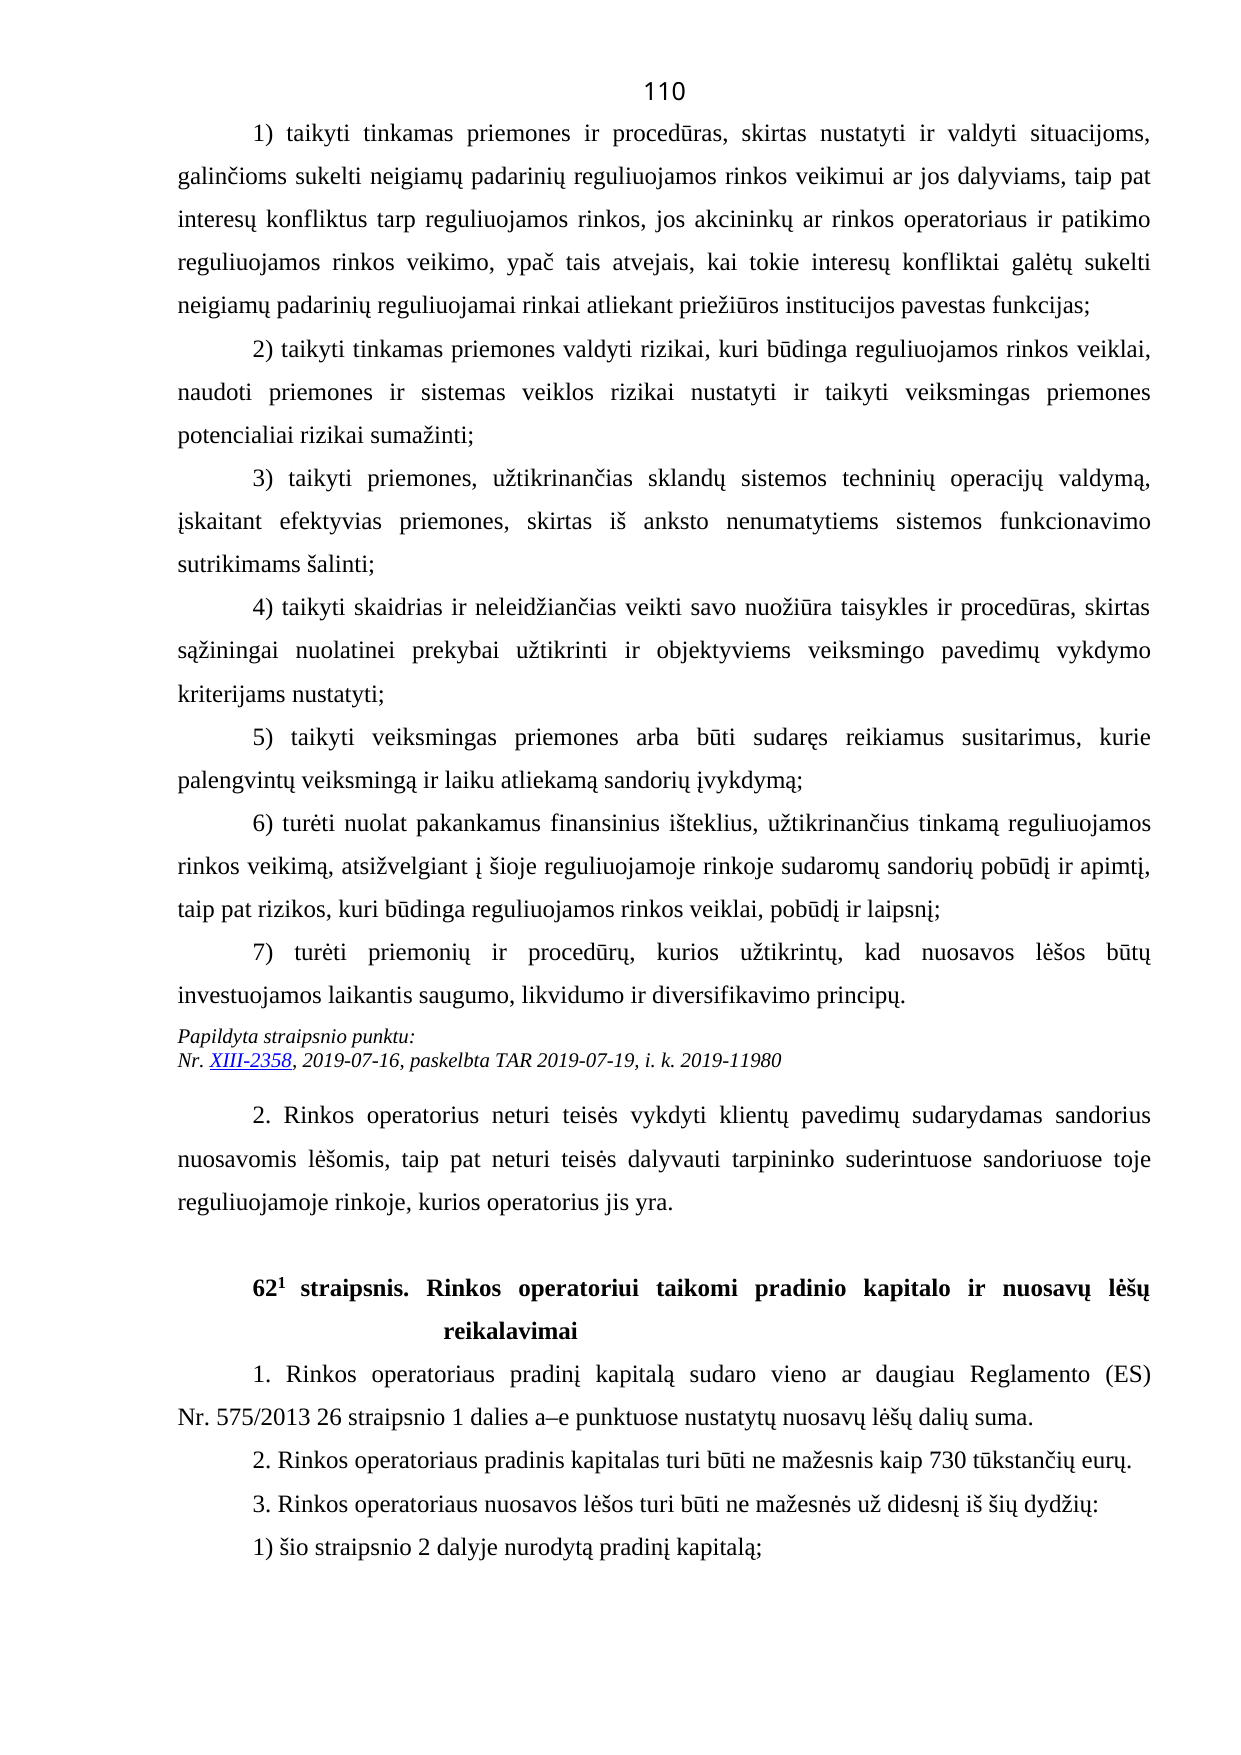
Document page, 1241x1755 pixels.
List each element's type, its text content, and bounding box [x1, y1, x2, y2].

text 2. Rinkos operatorius neturi teisės vykdyti klientų pavedimų sudarydamas sandorius nuosavomis lėšomis, taip pat neturi teisės dalyvauti tarpininko suderintuose sandoriuose toje reguliuojamoje rinkoje, kurios operatorius jis yra. [177, 1101, 1152, 1216]
text 5) taikyti veiksmingas priemones arba būti sudaręs reikiamus susitarimus, kurie palengvintų veiksmingą ir laiku atliekamą sandorių įvykdymą; [177, 722, 1152, 794]
text 2. Rinkos operatoriaus pradinis kapitalas turi būti ne mažesnis kaip 730 tūkstančių eurų. [177, 1446, 1152, 1474]
text 6) turėti nuolat pakankamus finansinius išteklius, užtikrinančius tinkamą reguliuojamos rinkos veikimą, atsižvelgiant į šioje reguliuojamoje rinkoje sudaromų sandorių pobūdį ir apimtį, taip pat rizikos, kuri būdinga reguliuojamos rinkos veiklai, pobūdį ir laipsnį; [177, 808, 1152, 923]
text 1. Rinkos operatoriaus pradinį kapitalą sudaro vieno ar daugiau Reglamento (ES) Nr. 575/2013 26 straipsnio 1 dalies a–e punktuose nustatytų nuosavų lėšų dalių suma. [177, 1359, 1152, 1431]
text 3) taikyti priemones, užtikrinančias sklandų sistemos techninių operacijų valdymą, įskaitant efektyvias priemones, skirtas iš anksto nenumatytiems sistemos funkcionavimo sutrikimams šalinti; [177, 463, 1152, 578]
text 1) taikyti tinkamas priemones ir procedūras, skirtas nustatyti ir valdyti situacijoms, galinčioms sukelti neigiamų padarinių reguliuojamos rinkos veikimui ar jos dalyviams, taip pat interesų konfliktus tarp reguliuojamos rinkos, jos akcininkų ar rinkos operatoriaus ir patikimo reguliuojamos rinkos veikimo, ypač tais atvejais, kai tokie interesų konfliktai galėtų sukelti neigiamų padarinių reguliuojamai rinkai atliekant priežiūros institucijos pavestas funkcijas; [177, 118, 1152, 319]
text 3. Rinkos operatoriaus nuosavos lėšos turi būti ne mažesnės už didesnį iš šių dydžių: [177, 1489, 1152, 1517]
text 2) taikyti tinkamas priemones valdyti rizikai, kuri būdinga reguliuojamos rinkos veiklai, naudoti priemones ir sistemas veiklos rizikai nustatyti ir taikyti veiksmingas priemones potencialiai rizikai sumažinti; [177, 334, 1152, 449]
text 621 straipsnis. Rinkos operatoriui taikomi pradinio kapitalo ir nuosavų lėšų reikalavimai [252, 1273, 1152, 1345]
text Papildyta straipsnio punktu: [177, 1024, 1152, 1048]
text 1) šio straipsnio 2 dalyje nurodytą pradinį kapitalą; [177, 1532, 1152, 1561]
text 4) taikyti skaidrias ir neleidžiančias veikti savo nuožiūra taisykles ir procedūras, skirtas sąžiningai nuolatinei prekybai užtikrinti ir objektyviems veiksmingo pavedimų vykdymo kriterijams nustatyti; [177, 592, 1152, 707]
text Nr. XIII-2358, 2019-07-16, paskelbta TAR 2019-07-19, i. k. 2019-11980 [177, 1048, 1152, 1072]
text 7) turėti priemonių ir procedūrų, kurios užtikrintų, kad nuosavos lėšos būtų investuojamos laikantis saugumo, likvidumo ir diversifikavimo principų. [177, 937, 1152, 1009]
